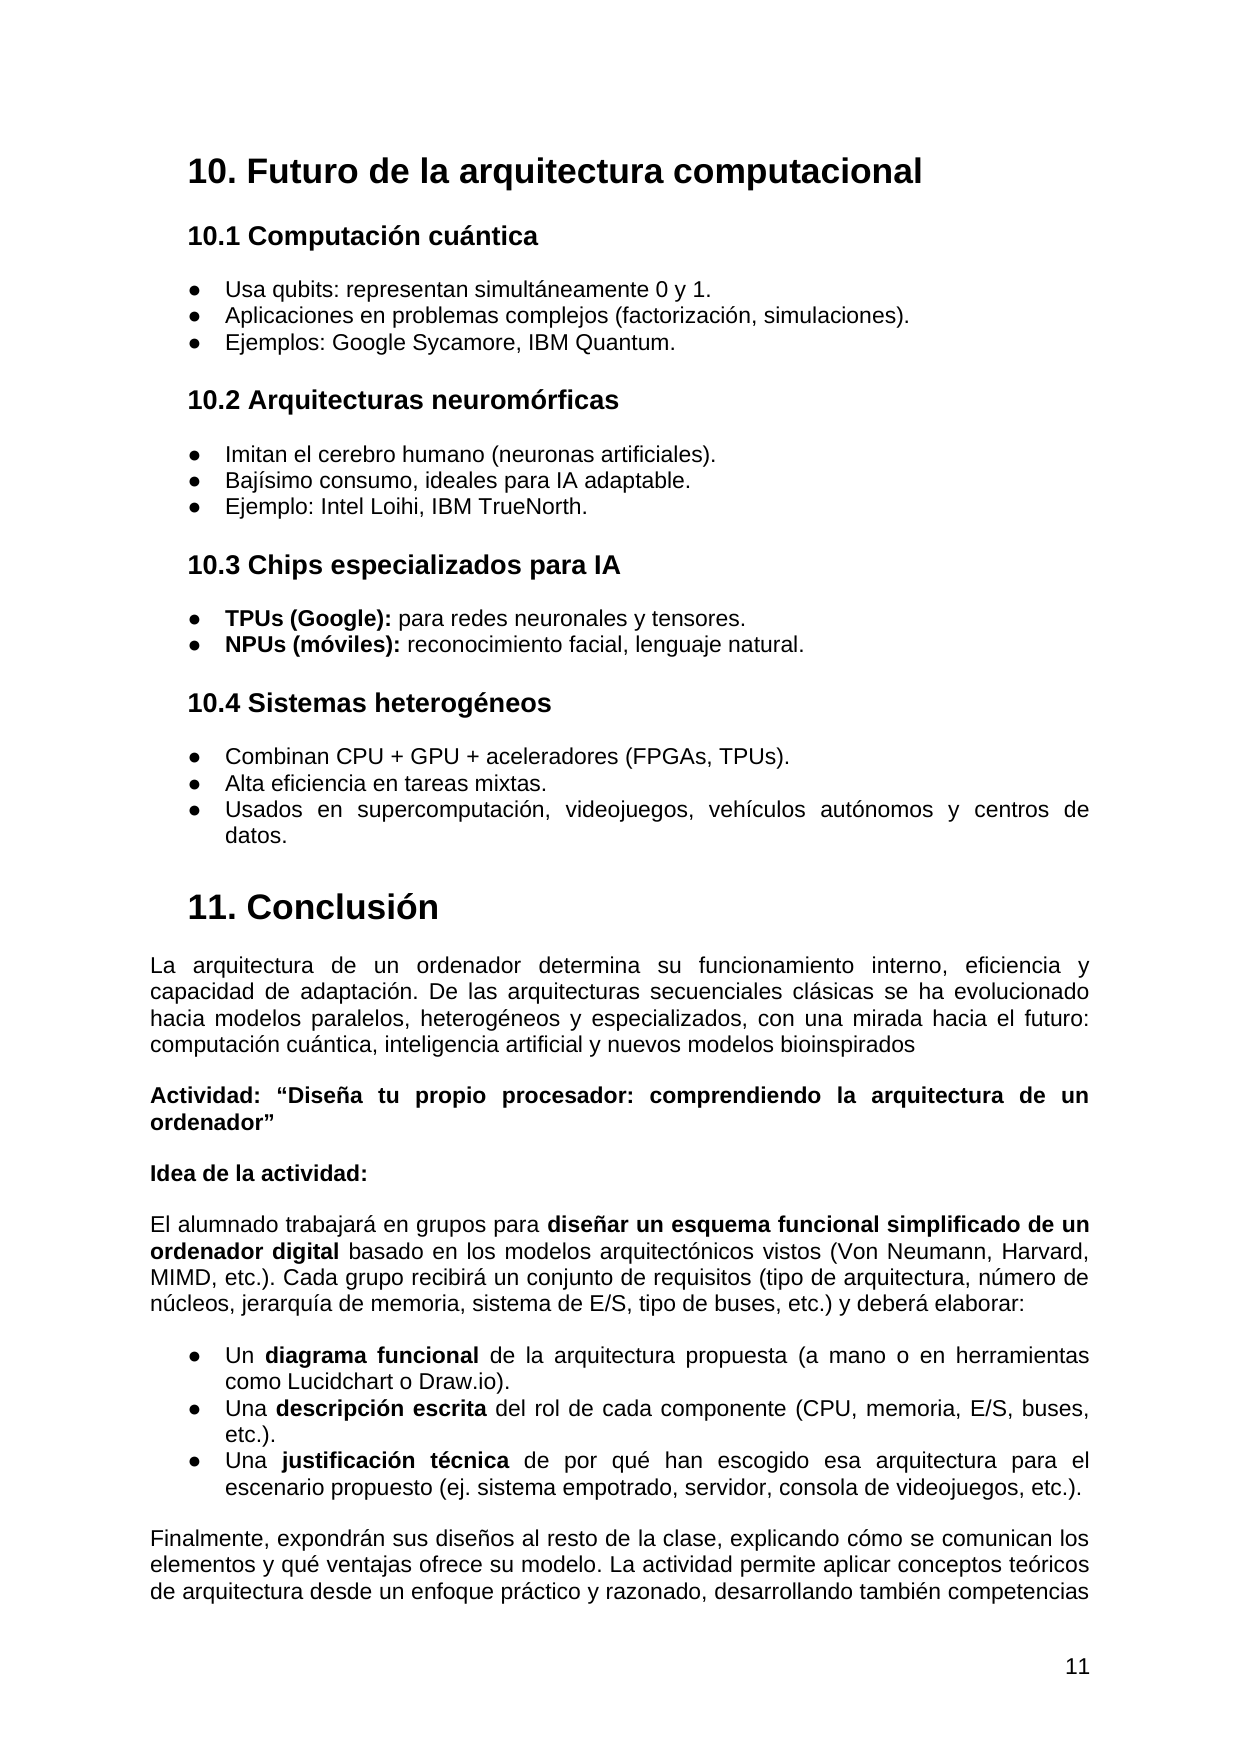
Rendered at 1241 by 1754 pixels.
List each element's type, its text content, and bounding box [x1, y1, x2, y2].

subtitle 10.2 Arquitecturas neuromórficas [187, 384, 1090, 416]
list Combinan CPU + GPU + aceleradores (FPGAs, TPUs). [187, 743, 1090, 769]
text Idea de la actividad: [150, 1160, 1090, 1186]
list Usa qubits: representan simultáneamente 0 y 1. [187, 276, 1090, 302]
list Ejemplos: Google Sycamore, IBM Quantum. [187, 329, 1090, 355]
list Ejemplo: Intel Loihi, IBM TrueNorth. [187, 493, 1090, 520]
list Aplicaciones en problemas complejos (factorización, simulaciones). [187, 302, 1090, 329]
text Finalmente, expondrán sus diseños al resto de la clase, explicando cómo se comunican los elementos y qué ventajas ofrece su modelo. La actividad permite aplicar conceptos teóricos de arquitectura desde un enfoque práctico y razonado, desarrollando también competencias [150, 1525, 1090, 1604]
text Actividad: “Diseña tu propio procesador: comprendiendo la arquitectura de un ordenador” [150, 1082, 1090, 1135]
list Una descripción escrita del rol de cada componente (CPU, memoria, E/S, buses, etc.). [187, 1394, 1090, 1447]
subtitle 10. Futuro de la arquitectura computacional [187, 150, 1090, 191]
list Usados en supercomputación, videojuegos, vehículos autónomos y centros de datos. [187, 796, 1090, 849]
list TPUs (Google): para redes neuronales y tensores. [187, 605, 1090, 631]
list Una justificación técnica de por qué han escogido esa arquitectura para el escenario propuesto (ej. sistema empotrado, servidor, consola de videojuegos, etc.). [187, 1447, 1090, 1500]
list NPUs (móviles): reconocimiento facial, lenguaje natural. [187, 631, 1090, 658]
subtitle 10.3 Chips especializados para IA [187, 549, 1090, 580]
list Imitan el cerebro humano (neuronas artificiales). [187, 441, 1090, 467]
text La arquitectura de un ordenador determina su funcionamiento interno, eficiencia y capacidad de adaptación. De las arquitecturas secuenciales clásicas se ha evolucionado hacia modelos paralelos, heterogéneos y especializados, con una mirada hacia el futuro: computación cuántica, inteligencia artificial y nuevos modelos bioinspirados [150, 952, 1090, 1057]
subtitle 10.4 Sistemas heterogéneos [187, 687, 1090, 718]
list Bajísimo consumo, ideales para IA adaptable. [187, 467, 1090, 493]
list Alta eficiencia en tareas mixtas. [187, 769, 1090, 796]
subtitle 10.1 Computación cuántica [187, 220, 1090, 251]
list Un diagrama funcional de la arquitectura propuesta (a mano o en herramientas como Lucidchart o Draw.io). [187, 1342, 1090, 1394]
text El alumnado trabajará en grupos para diseñar un esquema funcional simplificado de un ordenador digital basado en los modelos arquitectónicos vistos (Von Neumann, Harvard, MIMD, etc.). Cada grupo recibirá un conjunto de requisitos (tipo de arquitectura, número de núcleos, jerarquía de memoria, sistema de E/S, tipo de buses, etc.) y deberá elaborar: [150, 1211, 1090, 1317]
subtitle 11. Conclusión [187, 886, 1090, 927]
